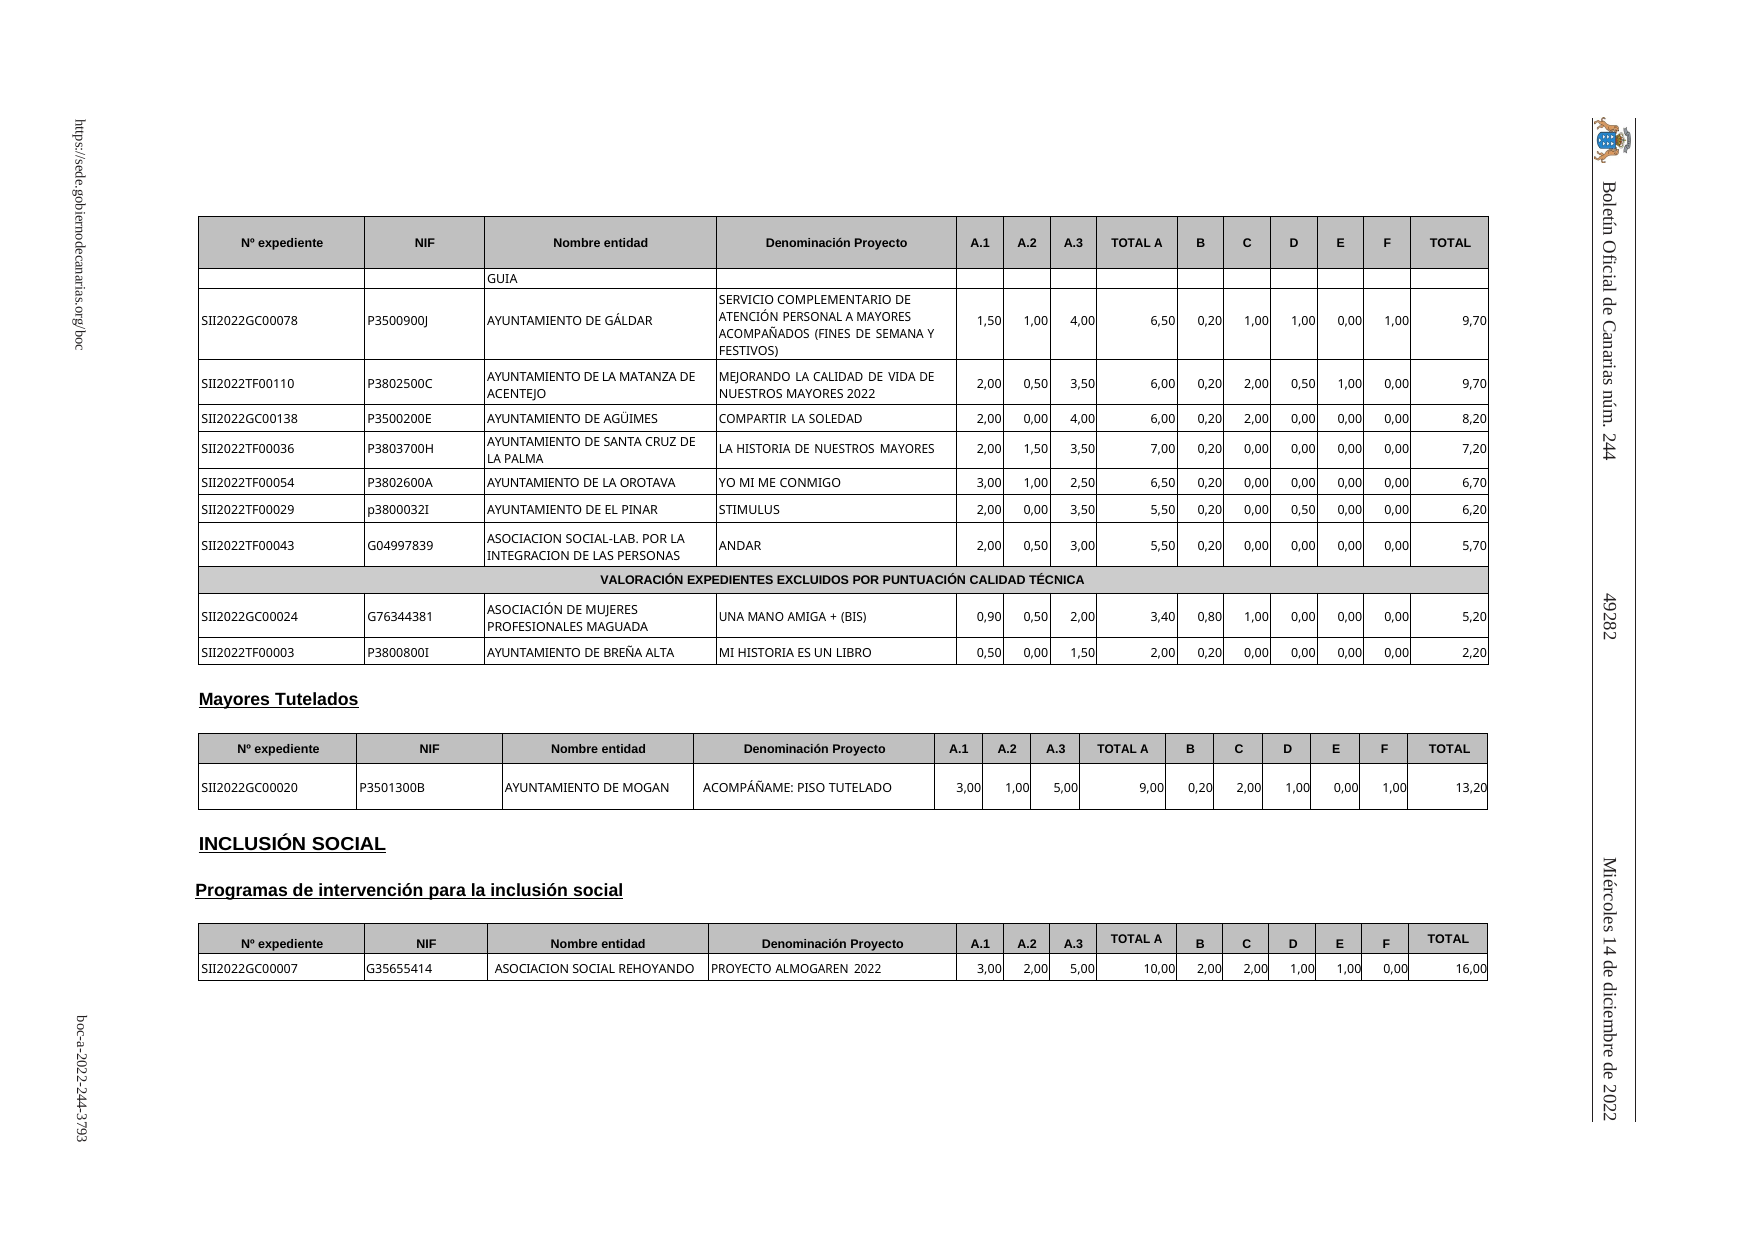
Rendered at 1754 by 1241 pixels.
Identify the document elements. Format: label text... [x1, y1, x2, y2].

table_cell G35655414 [365, 954, 487, 980]
table_cell 2,20 [1411, 638, 1488, 664]
table_header Nombre entidad [485, 217, 716, 268]
table_cell 1,00 [1316, 954, 1361, 980]
table_cell [1004, 269, 1050, 288]
table_header F [1360, 734, 1407, 763]
table_cell P3501300B [357, 764, 502, 808]
table_header TOTAL [1408, 734, 1487, 763]
table_cell 0,20 [1178, 432, 1223, 467]
table_cell 0,00 [1224, 495, 1270, 521]
table_cell 6,00 [1097, 360, 1177, 404]
table_header D [1271, 217, 1317, 268]
table_cell AYUNTAMIENTO DE BREÑA ALTA [485, 638, 716, 664]
table_header TOTAL [1409, 924, 1487, 953]
table_cell 0,50 [1004, 523, 1050, 566]
table_cell 1,50 [1051, 638, 1096, 664]
table_cell 2,00 [1097, 638, 1177, 664]
table_cell 13,20 [1408, 764, 1487, 808]
table_cell UNA MANO AMIGA + (BIS) [717, 594, 956, 637]
table_cell [1318, 269, 1363, 288]
table_cell 5,00 [1031, 764, 1079, 808]
table_cell 2,00 [1051, 594, 1096, 637]
table_cell 4,00 [1051, 289, 1096, 359]
text Miércoles 14 de diciembre de 2022 [1600, 857, 1621, 1124]
table_cell SII2022TF00043 [199, 523, 364, 566]
table_cell AYUNTAMIENTO DE SANTA CRUZ DE LA PALMA [485, 432, 716, 467]
table_cell 4,00 [1051, 405, 1096, 431]
table_header D [1269, 924, 1315, 953]
table_cell SII2022TF00036 [199, 432, 364, 467]
table_cell ASOCIACIÓN DE MUJERES PROFESIONALES MAGUADA [485, 594, 716, 637]
table_cell 0,20 [1178, 469, 1223, 494]
table_cell [1364, 269, 1410, 288]
table_cell SII2022TF00110 [199, 360, 364, 404]
table_cell AYUNTAMIENTO DE MOGAN [503, 764, 693, 808]
table_cell AYUNTAMIENTO DE LA OROTAVA [485, 469, 716, 494]
table_cell 0,50 [1271, 495, 1317, 521]
table_cell 2,00 [957, 432, 1003, 467]
table_header A.1 [957, 924, 1003, 953]
table_cell 0,20 [1178, 523, 1223, 566]
table_cell [1411, 269, 1488, 288]
table_cell 1,00 [1263, 764, 1310, 808]
table_cell YO MI ME CONMIGO [717, 469, 956, 494]
table_cell 2,00 [1224, 360, 1270, 404]
table_header Denominación Proyecto [717, 217, 956, 268]
table_header D [1263, 734, 1310, 763]
table_cell 0,00 [1271, 594, 1317, 637]
table_header NIF [357, 734, 502, 763]
table_cell 0,00 [1364, 495, 1410, 521]
table_cell 3,00 [957, 469, 1003, 494]
text Programas de intervención para la inclusión social [195, 880, 1521, 900]
table_header TOTAL [1411, 217, 1488, 268]
table_cell ACOMPÁÑAME: PISO TUTELADO [694, 764, 934, 808]
table_cell 1,50 [957, 289, 1003, 359]
table_header Nº expediente [199, 924, 364, 953]
table_cell [1051, 269, 1096, 288]
table_cell SERVICIO COMPLEMENTARIO DE ATENCIÓN PERSONAL A MAYORES ACOMPAÑADOS (FINES DE SEMANA Y FESTIVOS) [717, 289, 956, 359]
table_cell MEJORANDO LA CALIDAD DE VIDA DE NUESTROS MAYORES 2022 [717, 360, 956, 404]
table_cell 1,00 [1224, 289, 1270, 359]
table_header NIF [365, 217, 484, 268]
table_cell LA HISTORIA DE NUESTROS MAYORES [717, 432, 956, 467]
table_cell 0,00 [1004, 495, 1050, 521]
table_cell 0,20 [1178, 405, 1223, 431]
table_cell p3800032I [365, 495, 484, 521]
table_header B [1178, 217, 1223, 268]
table_header A.1 [935, 734, 982, 763]
table_cell SII2022TF00054 [199, 469, 364, 494]
table_cell 0,00 [1364, 469, 1410, 494]
table_cell 5,00 [1050, 954, 1096, 980]
table_cell 0,00 [1271, 432, 1317, 467]
table_header NIF [365, 924, 487, 953]
table_cell 1,00 [1004, 289, 1050, 359]
table_cell P3800800I [365, 638, 484, 664]
table_cell 1,00 [1360, 764, 1407, 808]
table_cell ASOCIACION SOCIAL REHOYANDO [488, 954, 708, 980]
table_cell SII2022GC00024 [199, 594, 364, 637]
table_header A.3 [1051, 217, 1096, 268]
table_cell 2,00 [957, 405, 1003, 431]
table_cell COMPARTIR LA SOLEDAD [717, 405, 956, 431]
table_header B [1177, 924, 1222, 953]
table_cell 0,00 [1224, 523, 1270, 566]
table_header Denominación Proyecto [709, 924, 956, 953]
table_header A.3 [1031, 734, 1079, 763]
table_cell 3,50 [1051, 432, 1096, 467]
table_cell 0,90 [957, 594, 1003, 637]
table_header E [1318, 217, 1363, 268]
table_header Nº expediente [199, 734, 356, 763]
table_cell 9,00 [1080, 764, 1165, 808]
table_cell 6,00 [1097, 405, 1177, 431]
table_cell G04997839 [365, 523, 484, 566]
table_header Nombre entidad [503, 734, 693, 763]
table_cell 2,00 [1004, 954, 1049, 980]
table_header TOTAL A [1097, 217, 1177, 268]
table_cell 2,00 [1177, 954, 1222, 980]
table_cell 0,00 [1271, 523, 1317, 566]
table_cell [1224, 269, 1270, 288]
table_cell 0,00 [1004, 638, 1050, 664]
text INCLUSIÓN SOCIAL [198, 833, 1521, 854]
table_cell 0,00 [1224, 469, 1270, 494]
table_cell 1,00 [1271, 289, 1317, 359]
table_cell 0,20 [1178, 360, 1223, 404]
table_cell GUIA [485, 269, 716, 288]
table_cell P3802500C [365, 360, 484, 404]
table_cell 2,50 [1051, 469, 1096, 494]
table_cell AYUNTAMIENTO DE AGÜIMES [485, 405, 716, 431]
table_cell 0,00 [1224, 638, 1270, 664]
table_cell [957, 269, 1003, 288]
table_cell G76344381 [365, 594, 484, 637]
table_cell ASOCIACION SOCIAL-LAB. POR LA INTEGRACION DE LAS PERSONAS [485, 523, 716, 566]
table_cell 2,00 [957, 523, 1003, 566]
table_cell 2,00 [1224, 405, 1270, 431]
table_cell 5,50 [1097, 495, 1177, 521]
table_cell AYUNTAMIENTO DE LA MATANZA DE ACENTEJO [485, 360, 716, 404]
text Mayores Tutelados [198, 689, 1521, 709]
table_cell 2,00 [957, 360, 1003, 404]
table_cell AYUNTAMIENTO DE EL PINAR [485, 495, 716, 521]
table_cell 0,00 [1364, 432, 1410, 467]
table_cell 5,50 [1097, 523, 1177, 566]
table_cell 0,20 [1166, 764, 1213, 808]
table_cell 0,00 [1364, 594, 1410, 637]
table_cell 1,00 [1269, 954, 1315, 980]
table_cell 2,00 [957, 495, 1003, 521]
table_cell 3,00 [957, 954, 1003, 980]
table_cell [365, 269, 484, 288]
table_cell 6,50 [1097, 469, 1177, 494]
table_cell 1,00 [1364, 289, 1410, 359]
table_cell 6,20 [1411, 495, 1488, 521]
table_cell 0,20 [1178, 289, 1223, 359]
table_cell 16,00 [1409, 954, 1487, 980]
table_cell 7,20 [1411, 432, 1488, 467]
table_header A.2 [1004, 217, 1050, 268]
table_cell 0,00 [1364, 405, 1410, 431]
table_cell 5,70 [1411, 523, 1488, 566]
table_cell SII2022GC00078 [199, 289, 364, 359]
table_cell 3,40 [1097, 594, 1177, 637]
table_cell 0,00 [1318, 289, 1363, 359]
table_cell 0,20 [1178, 495, 1223, 521]
table_cell [199, 269, 364, 288]
table_header C [1224, 217, 1270, 268]
table_cell 1,00 [1318, 360, 1363, 404]
table_header A.2 [1004, 924, 1049, 953]
table_cell 6,70 [1411, 469, 1488, 494]
table_cell 0,00 [1364, 523, 1410, 566]
table_cell 3,50 [1051, 360, 1096, 404]
table_cell 1,00 [1004, 469, 1050, 494]
table_cell 0,00 [1271, 638, 1317, 664]
table_header A.3 [1050, 924, 1096, 953]
table_cell 0,50 [957, 638, 1003, 664]
table_cell 0,00 [1362, 954, 1408, 980]
table_cell 0,00 [1364, 638, 1410, 664]
table_header B [1166, 734, 1213, 763]
table_cell 10,00 [1097, 954, 1176, 980]
table_cell P3802600A [365, 469, 484, 494]
table_header Nombre entidad [488, 924, 708, 953]
table_cell 0,00 [1318, 594, 1363, 637]
text boc-a-2022-244-3793 [74, 1016, 91, 1145]
table_cell 0,20 [1178, 638, 1223, 664]
table_header F [1362, 924, 1408, 953]
table_cell 0,00 [1271, 405, 1317, 431]
table_cell VALORACIÓN EXPEDIENTES EXCLUIDOS POR PUNTUACIÓN CALIDAD TÉCNICA [199, 567, 1488, 593]
table_cell 1,50 [1004, 432, 1050, 467]
table_cell 3,50 [1051, 495, 1096, 521]
table_cell ANDAR [717, 523, 956, 566]
table_cell [1271, 269, 1317, 288]
table_cell 0,00 [1311, 764, 1359, 808]
table_header TOTAL A [1097, 924, 1176, 953]
table_cell 5,20 [1411, 594, 1488, 637]
table_header C [1223, 924, 1268, 953]
table_cell SII2022TF00003 [199, 638, 364, 664]
table_cell SII2022GC00007 [199, 954, 364, 980]
table_header C [1214, 734, 1262, 763]
table_cell 0,00 [1224, 432, 1270, 467]
table_cell SII2022TF00029 [199, 495, 364, 521]
table_cell [717, 269, 956, 288]
table_header E [1311, 734, 1359, 763]
table_cell 0,00 [1271, 469, 1317, 494]
table_header A.1 [957, 217, 1003, 268]
text 49282 [1600, 593, 1621, 642]
table_header Denominación Proyecto [694, 734, 934, 763]
table_header Nº expediente [199, 217, 364, 268]
text Boletín Oficial de Canarias núm. 244 [1599, 181, 1621, 462]
table_cell [1097, 269, 1177, 288]
table_cell 0,00 [1318, 405, 1363, 431]
picture [1594, 117, 1631, 163]
table_cell AYUNTAMIENTO DE GÁLDAR [485, 289, 716, 359]
text https://sede.gobiernodecanarias.org/boc [72, 119, 89, 352]
table_cell SII2022GC00138 [199, 405, 364, 431]
table_cell 8,20 [1411, 405, 1488, 431]
table_header A.2 [983, 734, 1030, 763]
table_cell 0,50 [1004, 360, 1050, 404]
table_cell 0,00 [1318, 469, 1363, 494]
table_cell P3500200E [365, 405, 484, 431]
table_cell 1,00 [1224, 594, 1270, 637]
table_cell 0,00 [1318, 523, 1363, 566]
table_cell 0,50 [1271, 360, 1317, 404]
table_cell 0,00 [1364, 360, 1410, 404]
table_cell P3500900J [365, 289, 484, 359]
table_cell PROYECTO ALMOGAREN 2022 [709, 954, 956, 980]
table_cell 2,00 [1214, 764, 1262, 808]
table_cell 0,00 [1004, 405, 1050, 431]
table_cell 9,70 [1411, 289, 1488, 359]
table_header E [1316, 924, 1361, 953]
table_cell 2,00 [1223, 954, 1268, 980]
table_cell 0,00 [1318, 432, 1363, 467]
table_cell SII2022GC00020 [199, 764, 356, 808]
table_cell 3,00 [1051, 523, 1096, 566]
table_cell 7,00 [1097, 432, 1177, 467]
table_cell STIMULUS [717, 495, 956, 521]
table_cell P3803700H [365, 432, 484, 467]
table_cell 0,50 [1004, 594, 1050, 637]
table_cell 1,00 [983, 764, 1030, 808]
table_cell 9,70 [1411, 360, 1488, 404]
table_cell 0,80 [1178, 594, 1223, 637]
table_cell 6,50 [1097, 289, 1177, 359]
table_cell 0,00 [1318, 495, 1363, 521]
table_header TOTAL A [1080, 734, 1165, 763]
table_cell MI HISTORIA ES UN LIBRO [717, 638, 956, 664]
table_header F [1364, 217, 1410, 268]
table_cell 0,00 [1318, 638, 1363, 664]
table_cell [1178, 269, 1223, 288]
table_cell 3,00 [935, 764, 982, 808]
